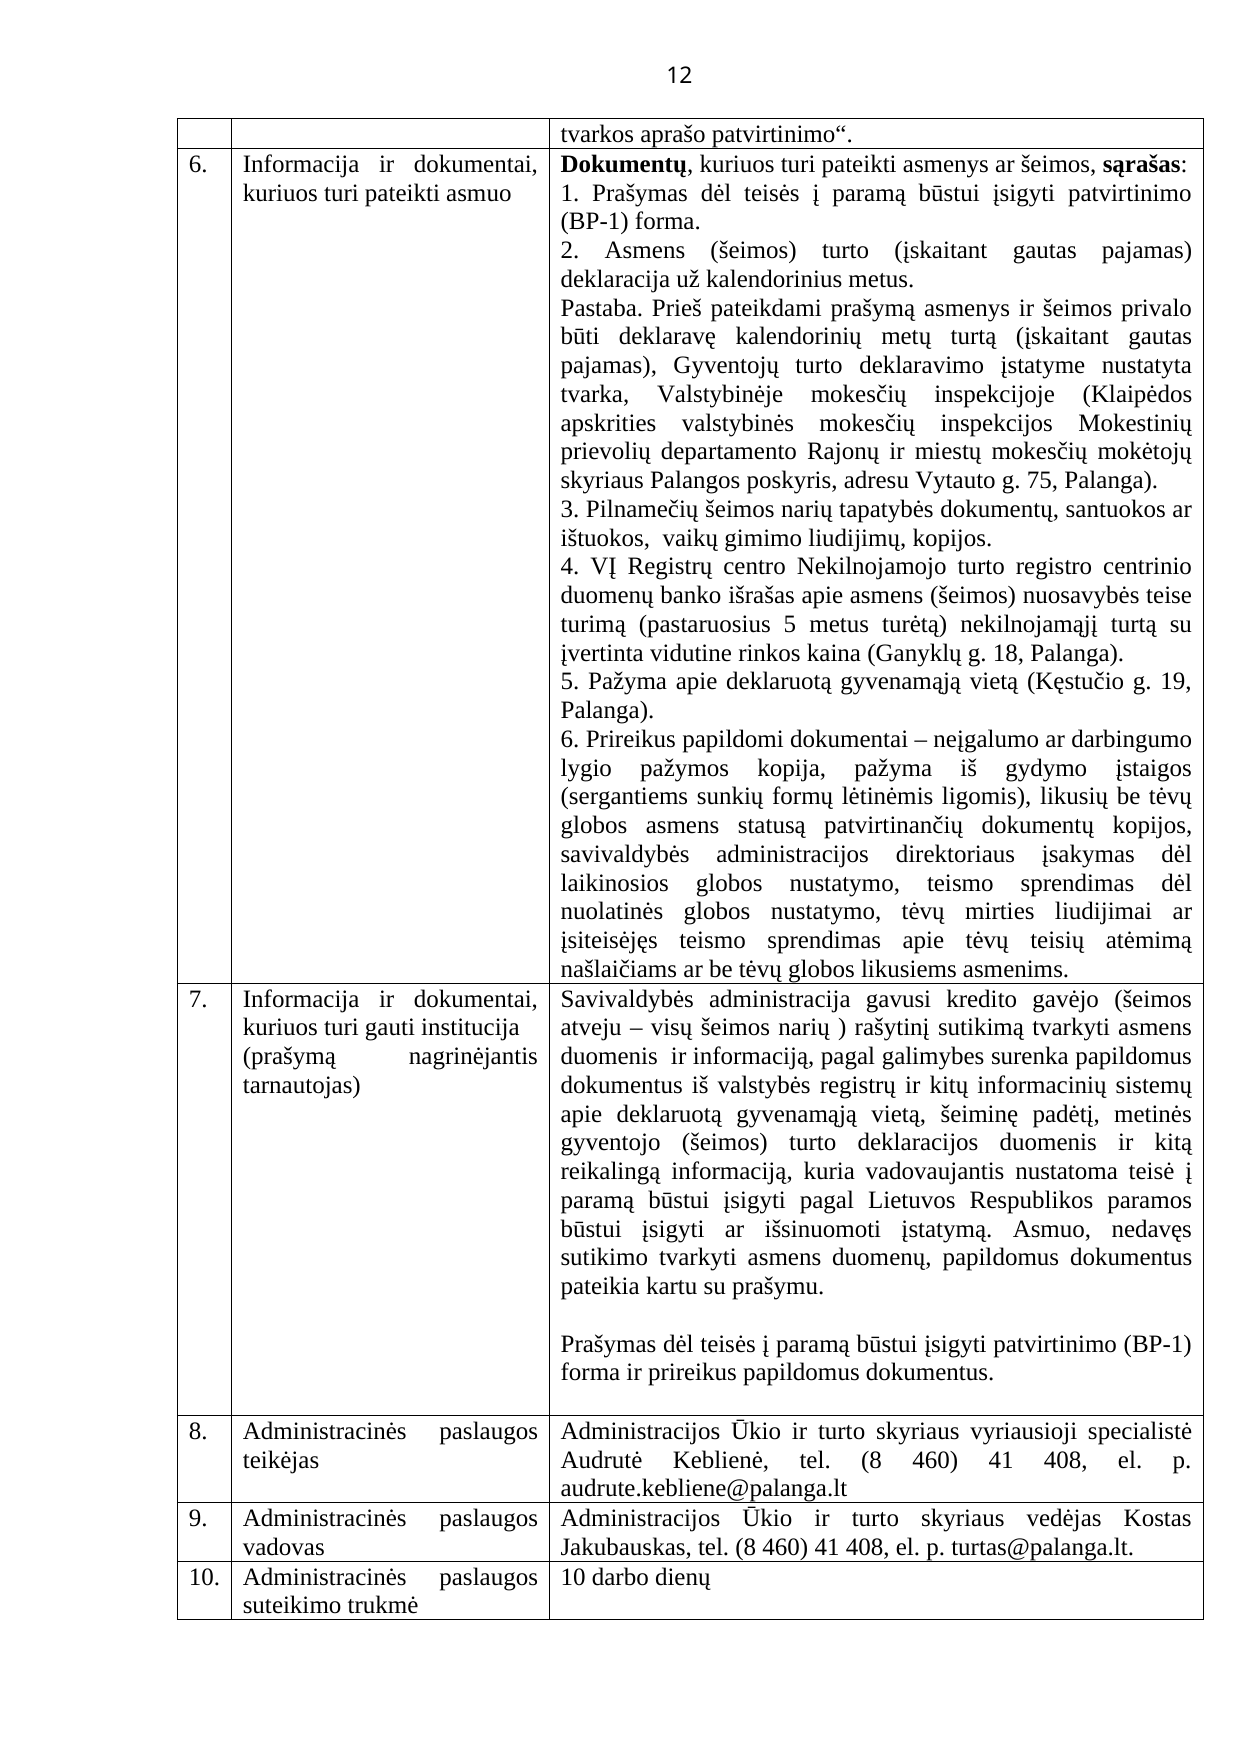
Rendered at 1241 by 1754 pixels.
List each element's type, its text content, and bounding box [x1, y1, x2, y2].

table_cell 7. [178, 984, 231, 1415]
table_cell 8. [178, 1416, 231, 1502]
table_cell 10. [178, 1562, 231, 1619]
table_cell Savivaldybės administracija gavusi kredito gavėjo (šeimos atveju – visų šeimos narių ) rašytinį sutikimą tvarkyti asmens duomenis ir informaciją, pagal galimybes surenka papildomus dokumentus iš valstybės registrų ir kitų informacinių sistemų apie deklaruotą gyvenamąją vietą, šeiminę padėtį, metinės gyventojo (šeimos) turto deklaracijos duomenis ir kitą reikalingą informaciją, kuria vadovaujantis nustatoma teisė į paramą būstui įsigyti pagal Lietuvos Respublikos paramos būstui įsigyti ar išsinuomoti įstatymą. Asmuo, nedavęs sutikimo tvarkyti asmens duomenų, papildomus dokumentus pateikia kartu su prašymu. Prašymas dėl teisės į paramą būstui įsigyti patvirtinimo (BP-1) forma ir prireikus papildomus dokumentus. [550, 984, 1203, 1415]
table_cell Administracijos Ūkio ir turto skyriaus vedėjas Kostas Jakubauskas, tel. (8 460) 41 408, el. p. turtas@palanga.lt. [550, 1503, 1203, 1561]
table_cell [178, 119, 231, 148]
table_cell [232, 119, 549, 148]
table_cell Informacija ir dokumentai, kuriuos turi pateikti asmuo [232, 149, 549, 983]
table_cell Administracinės paslaugos suteikimo trukmė [232, 1562, 549, 1619]
table_cell 9. [178, 1503, 231, 1561]
table_cell Informacija ir dokumentai, kuriuos turi gauti institucija (prašymą nagrinėjantis tarnautojas) [232, 984, 549, 1415]
table_cell Administracinės paslaugos vadovas [232, 1503, 549, 1561]
table_cell Administracinės paslaugos teikėjas [232, 1416, 549, 1502]
table_cell 6. [178, 149, 231, 983]
table_cell Administracijos Ūkio ir turto skyriaus vyriausioji specialistė Audrutė Keblienė, tel. (8 460) 41 408, el. p. audrute.kebliene@palanga.lt [550, 1416, 1203, 1502]
table_cell 10 darbo dienų [550, 1562, 1203, 1619]
table_cell Dokumentų, kuriuos turi pateikti asmenys ar šeimos, sąrašas: 1. Prašymas dėl teisės į paramą būstui įsigyti patvirtinimo (BP-1) forma. 2. Asmens (šeimos) turto (įskaitant gautas pajamas) deklaracija už kalendorinius metus. Pastaba. Prieš pateikdami prašymą asmenys ir šeimos privalo būti deklaravę kalendorinių metų turtą (įskaitant gautas pajamas), Gyventojų turto deklaravimo įstatyme nustatyta tvarka, Valstybinėje mokesčių inspekcijoje (Klaipėdos apskrities valstybinės mokesčių inspekcijos Mokestinių prievolių departamento Rajonų ir miestų mokesčių mokėtojų skyriaus Palangos poskyris, adresu Vytauto g. 75, Palanga). 3. Pilnamečių šeimos narių tapatybės dokumentų, santuokos ar ištuokos, vaikų gimimo liudijimų, kopijos. 4. VĮ Registrų centro Nekilnojamojo turto registro centrinio duomenų banko išrašas apie asmens (šeimos) nuosavybės teise turimą (pastaruosius 5 metus turėtą) nekilnojamąjį turtą su įvertinta vidutine rinkos kaina (Ganyklų g. 18, Palanga). 5. Pažyma apie deklaruotą gyvenamąją vietą (Kęstučio g. 19, Palanga). 6. Prireikus papildomi dokumentai – neįgalumo ar darbingumo lygio pažymos kopija, pažyma iš gydymo įstaigos (sergantiems sunkių formų lėtinėmis ligomis), likusių be tėvų globos asmens statusą patvirtinančių dokumentų kopijos, savivaldybės administracijos direktoriaus įsakymas dėl laikinosios globos nustatymo, teismo sprendimas dėl nuolatinės globos nustatymo, tėvų mirties liudijimai ar įsiteisėjęs teismo sprendimas apie tėvų teisių atėmimą našlaičiams ar be tėvų globos likusiems asmenims. [550, 149, 1203, 983]
table_cell tvarkos aprašo patvirtinimo“. [550, 119, 1203, 148]
